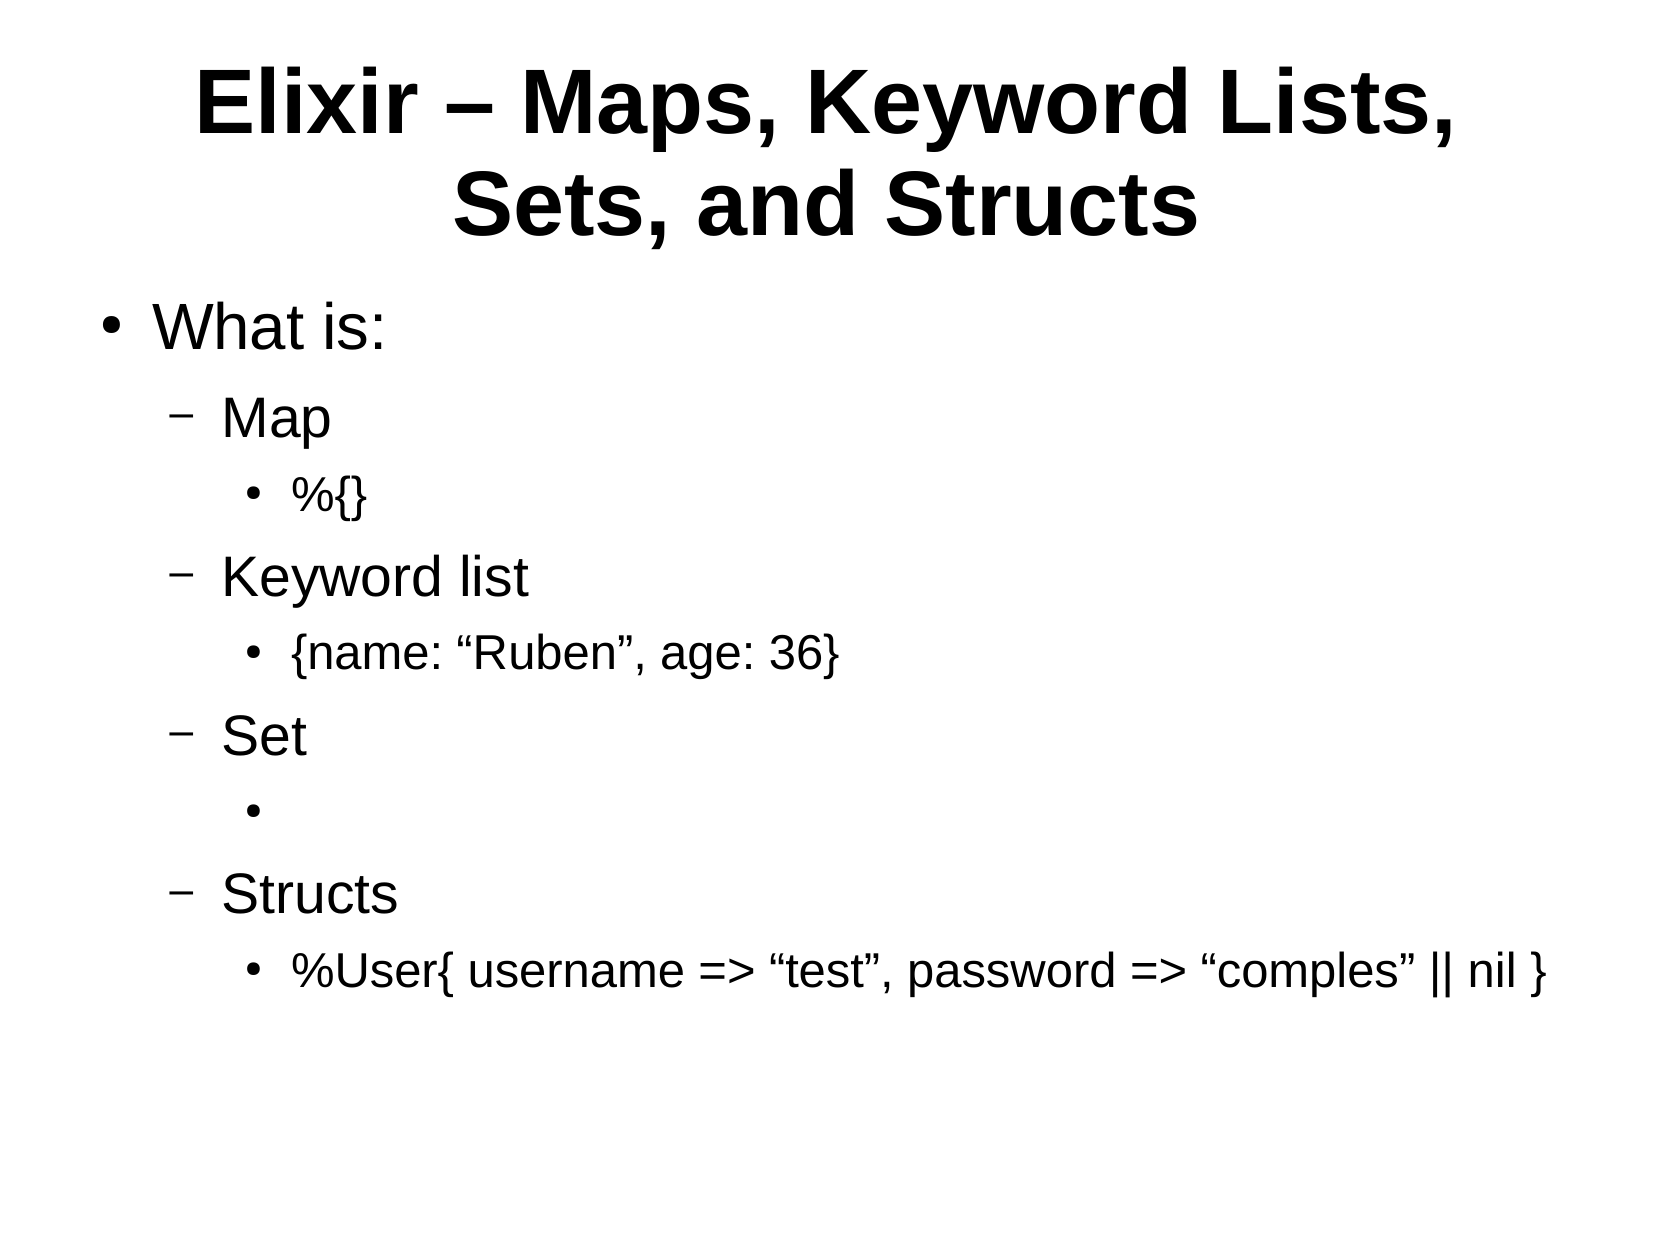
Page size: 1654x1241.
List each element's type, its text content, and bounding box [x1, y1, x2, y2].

list What is: Map %{} Keyword list {name: “Ruben”, age: 36} Set Structs %User{ username => “test”, password => “comples” || nil } [82, 290, 1571, 1010]
title Elixir – Maps, Keyword Lists, Sets, and Structs [82, 49, 1571, 257]
